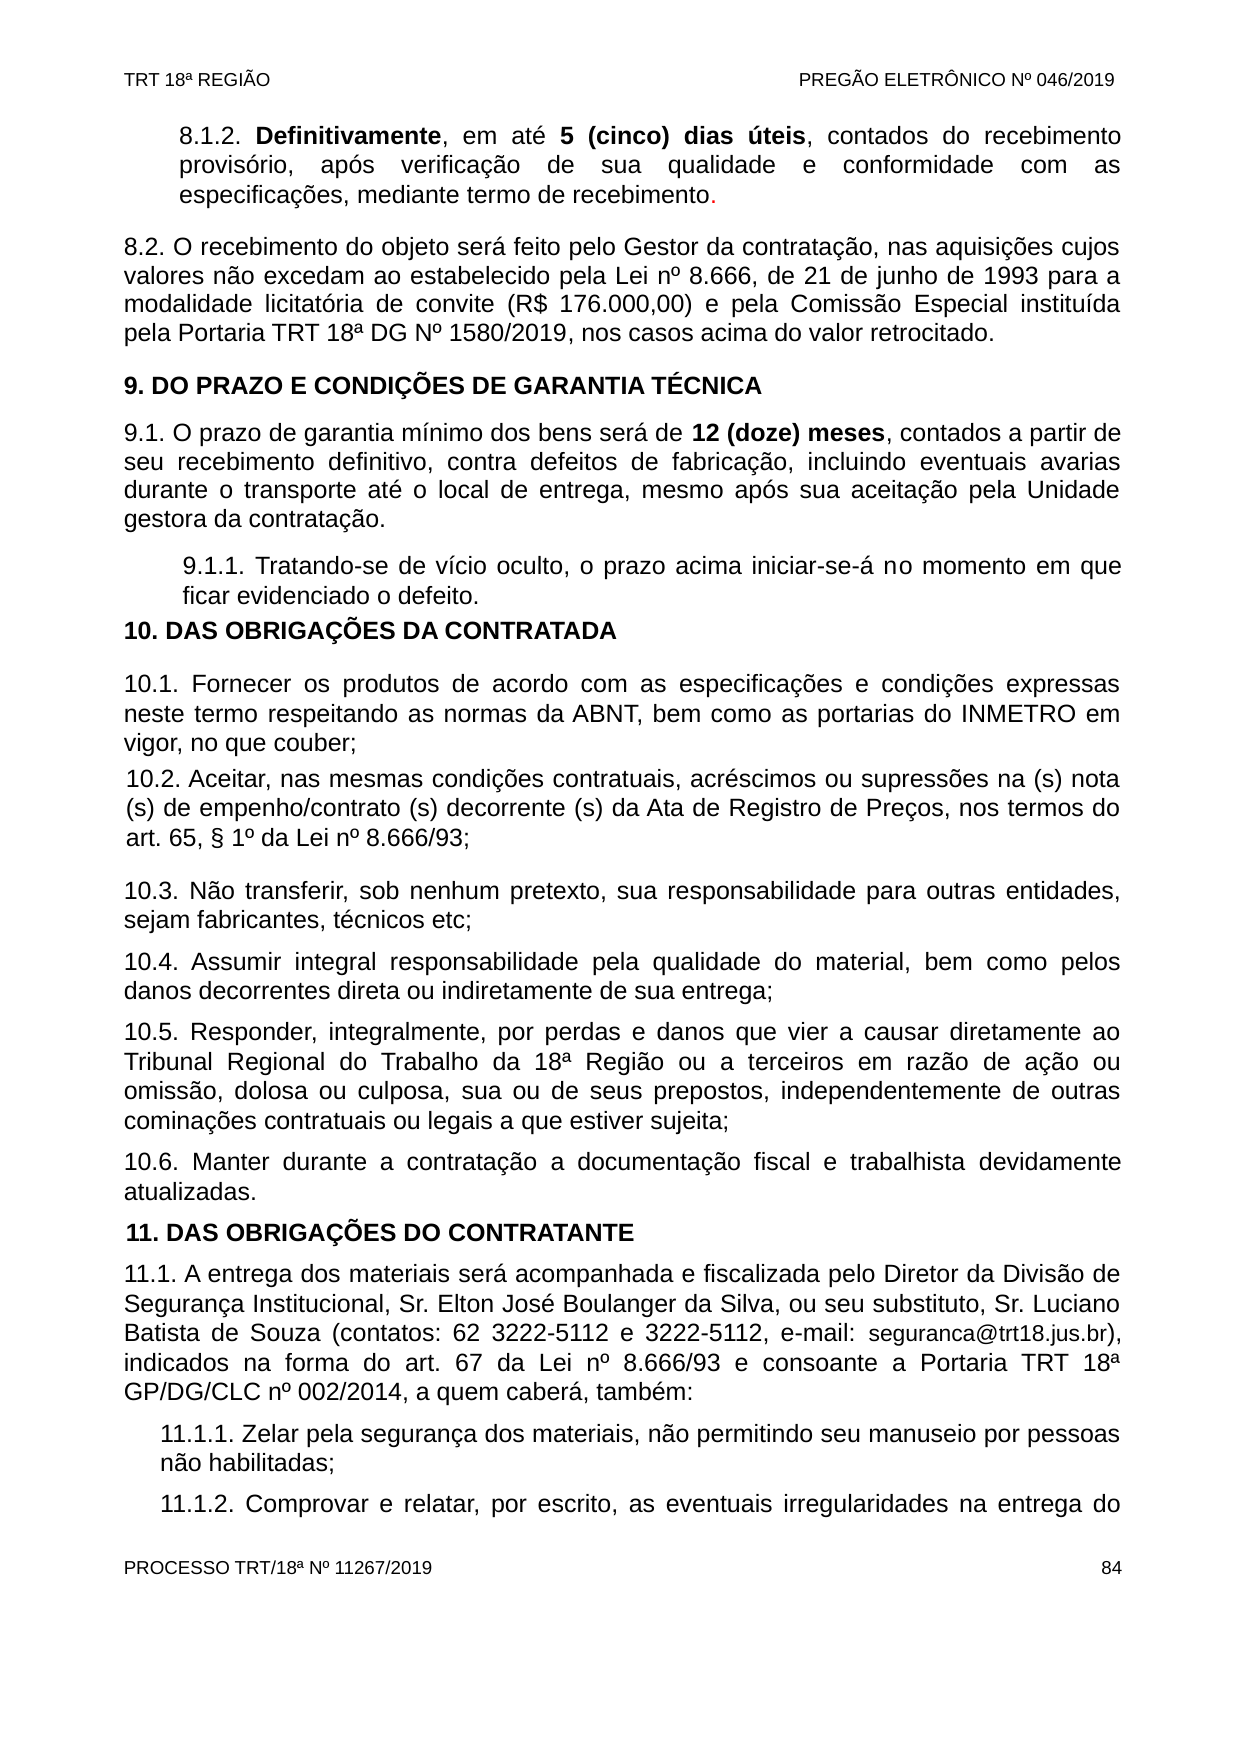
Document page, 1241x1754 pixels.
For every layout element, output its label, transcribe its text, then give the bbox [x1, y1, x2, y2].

text 11.1.1. Zelar pela segurança dos materiais, não permitindo seu manuseio por pessoas não habilitadas; [160, 1418, 1122, 1477]
text 11.1.2. Comprovar e relatar, por escrito, as eventuais irregularidades na entrega do [160, 1489, 1122, 1518]
text 10. DAS OBRIGAÇÕES DA CONTRATADA [123, 615, 1122, 645]
text 10.6. Manter durante a contratação a documentação fiscal e trabalhista devidamente atualizadas. [123, 1146, 1122, 1205]
text 8.1.2. Definitivamente, em até 5 (cinco) dias úteis, contados do recebimento provisório, após verificação de sua qualidade e conformidade com as especificações, mediante termo de recebimento. [179, 120, 1122, 208]
text 9. DO PRAZO E CONDIÇÕES DE GARANTIA TÉCNICA [123, 371, 1122, 400]
text 10.4. Assumir integral responsabilidade pela qualidade do material, bem como pelos danos decorrentes direta ou indiretamente de sua entrega; [123, 946, 1122, 1005]
text 10.2. Aceitar, nas mesmas condições contratuais, acréscimos ou supressões na (s) nota (s) de empenho/contrato (s) decorrente (s) da Ata de Registro de Preços, nos termos do art. 65, § 1º da Lei nº 8.666/93; [126, 763, 1122, 851]
text 10.1. Fornecer os produtos de acordo com as especificações e condições expressas neste termo respeitando as normas da ABNT, bem como as portarias do INMETRO em vigor, no que couber; [123, 668, 1122, 757]
text 11. DAS OBRIGAÇÕES DO CONTRATANTE [126, 1217, 1122, 1247]
text 8.2. O recebimento do objeto será feito pelo Gestor da contratação, nas aquisições cujos valores não excedam ao estabelecido pela Lei nº 8.666, de 21 de junho de 1993 para a modalidade licitatória de convite (R$ 176.000,00) e pela Comissão Especial instituída pela Portaria TRT 18ª DG Nº 1580/2019, nos casos acima do valor retrocitado. [123, 232, 1122, 347]
text 11.1. A entrega dos materiais será acompanhada e fiscalizada pelo Diretor da Divisão de Segurança Institucional, Sr. Elton José Boulanger da Silva, ou seu substituto, Sr. Luciano Batista de Souza (contatos: 62 3222-5112 e 3222-5112, e-mail: seguranca@trt18.jus.br), indicados na forma do art. 67 da Lei nº 8.666/93 e consoante a Portaria TRT 18ª GP/DG/CLC nº 002/2014, a quem caberá, também: [123, 1259, 1122, 1406]
text 10.3. Não transferir, sob nenhum pretexto, sua responsabilidade para outras entidades, sejam fabricantes, técnicos etc; [123, 875, 1122, 934]
text 10.5. Responder, integralmente, por perdas e danos que vier a causar diretamente ao Tribunal Regional do Trabalho da 18ª Região ou a terceiros em razão de ação ou omissão, dolosa ou culposa, sua ou de seus prepostos, independentemente de outras cominações contratuais ou legais a que estiver sujeita; [123, 1017, 1122, 1134]
text 9.1.1. Tratando-se de vício oculto, o prazo acima iniciar-se-á no momento em que ficar evidenciado o defeito. [182, 551, 1122, 609]
text 9.1. O prazo de garantia mínimo dos bens será de 12 (doze) meses, contados a partir de seu recebimento definitivo, contra defeitos de fabricação, incluindo eventuais avarias durante o transporte até o local de entrega, mesmo após sua aceitação pela Unidade gestora da contratação. [123, 418, 1122, 533]
